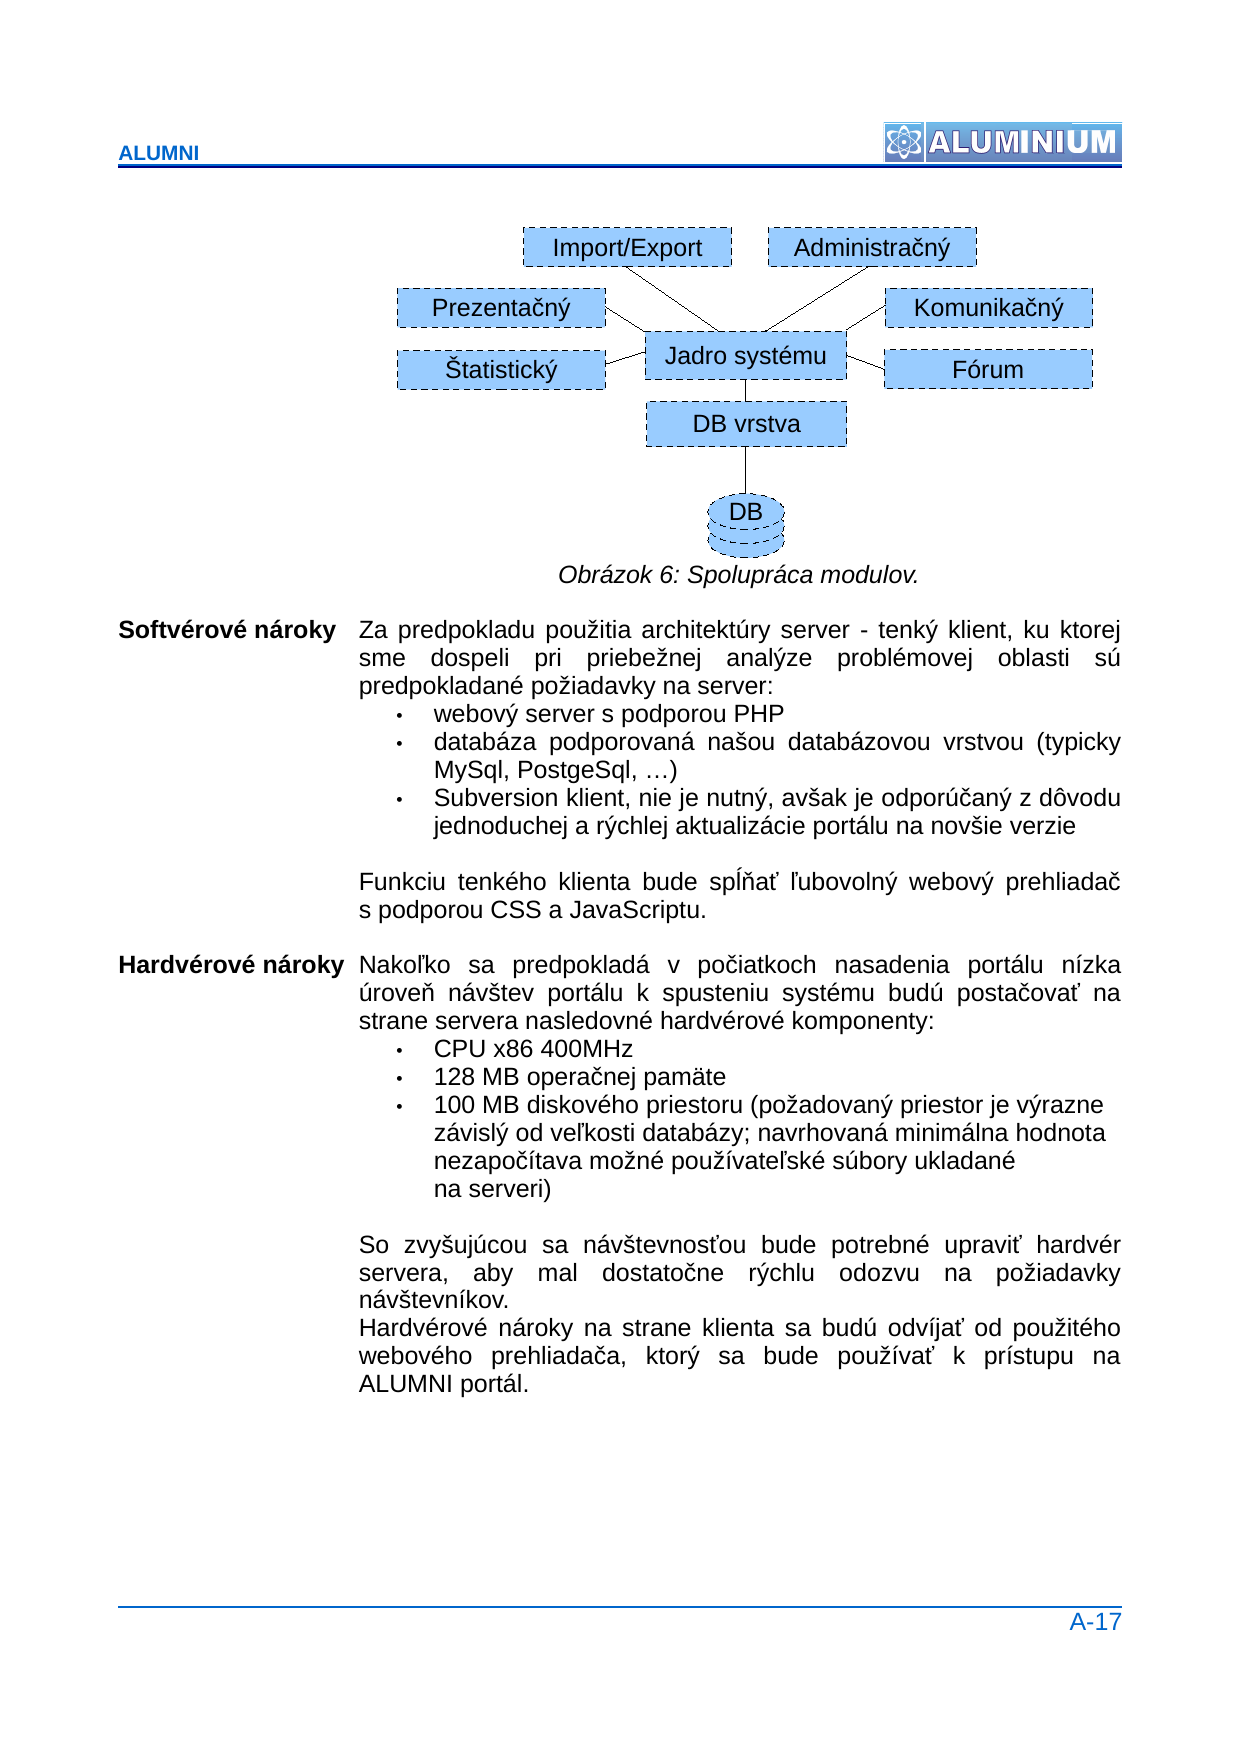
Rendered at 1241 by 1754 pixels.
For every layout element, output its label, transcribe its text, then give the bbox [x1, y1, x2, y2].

list 128 MB operačnej pamäte [396, 1063, 1122, 1091]
text Obrázok 6: Spolupráca modulov. [358, 561, 1122, 588]
text Nakoľko sa predpokladá v počiatkoch nasadenia portálu nízka úroveň návštev portálu k spusteniu systému budú postačovať na strane servera nasledovné hardvérové komponenty: [358, 951, 1122, 1035]
list databáza podporovaná našou databázovou vrstvou (typicky MySql, PostgeSql, …) [396, 728, 1122, 784]
text Za predpokladu použitia architektúry server - tenký klient, ku ktorej sme dospeli pri priebežnej analýze problémovej oblasti sú predpokladané požiadavky na server: [358, 616, 1122, 700]
subtitle Hardvérové nároky [118, 951, 358, 979]
list 100 MB diskového priestoru (požadovaný priestor je výrazne závislý od veľkosti databázy; navrhovaná minimálna hodnota nezapočítava možné používateľské súbory ukladané na serveri) [396, 1091, 1122, 1203]
text So zvyšujúcou sa návštevnosťou bude potrebné upraviť hardvér servera, aby mal dostatočne rýchlu odozvu na požiadavky návštevníkov. [358, 1231, 1122, 1314]
list Subversion klient, nie je nutný, avšak je odporúčaný z dôvodu jednoduchej a rýchlej aktualizácie portálu na novšie verzie [396, 784, 1122, 840]
list CPU x86 400MHz [396, 1035, 1122, 1063]
text Hardvérové nároky na strane klienta sa budú odvíjať od použitého webového prehliadača, ktorý sa bude používať k prístupu na ALUMNI portál. [358, 1314, 1122, 1398]
list webový server s podporou PHP [396, 700, 1122, 728]
subtitle Softvérové nároky [118, 616, 358, 644]
text Funkciu tenkého klienta bude spĺňať ľubovolný webový prehliadač s podporou CSS a JavaScriptu. [358, 868, 1122, 923]
